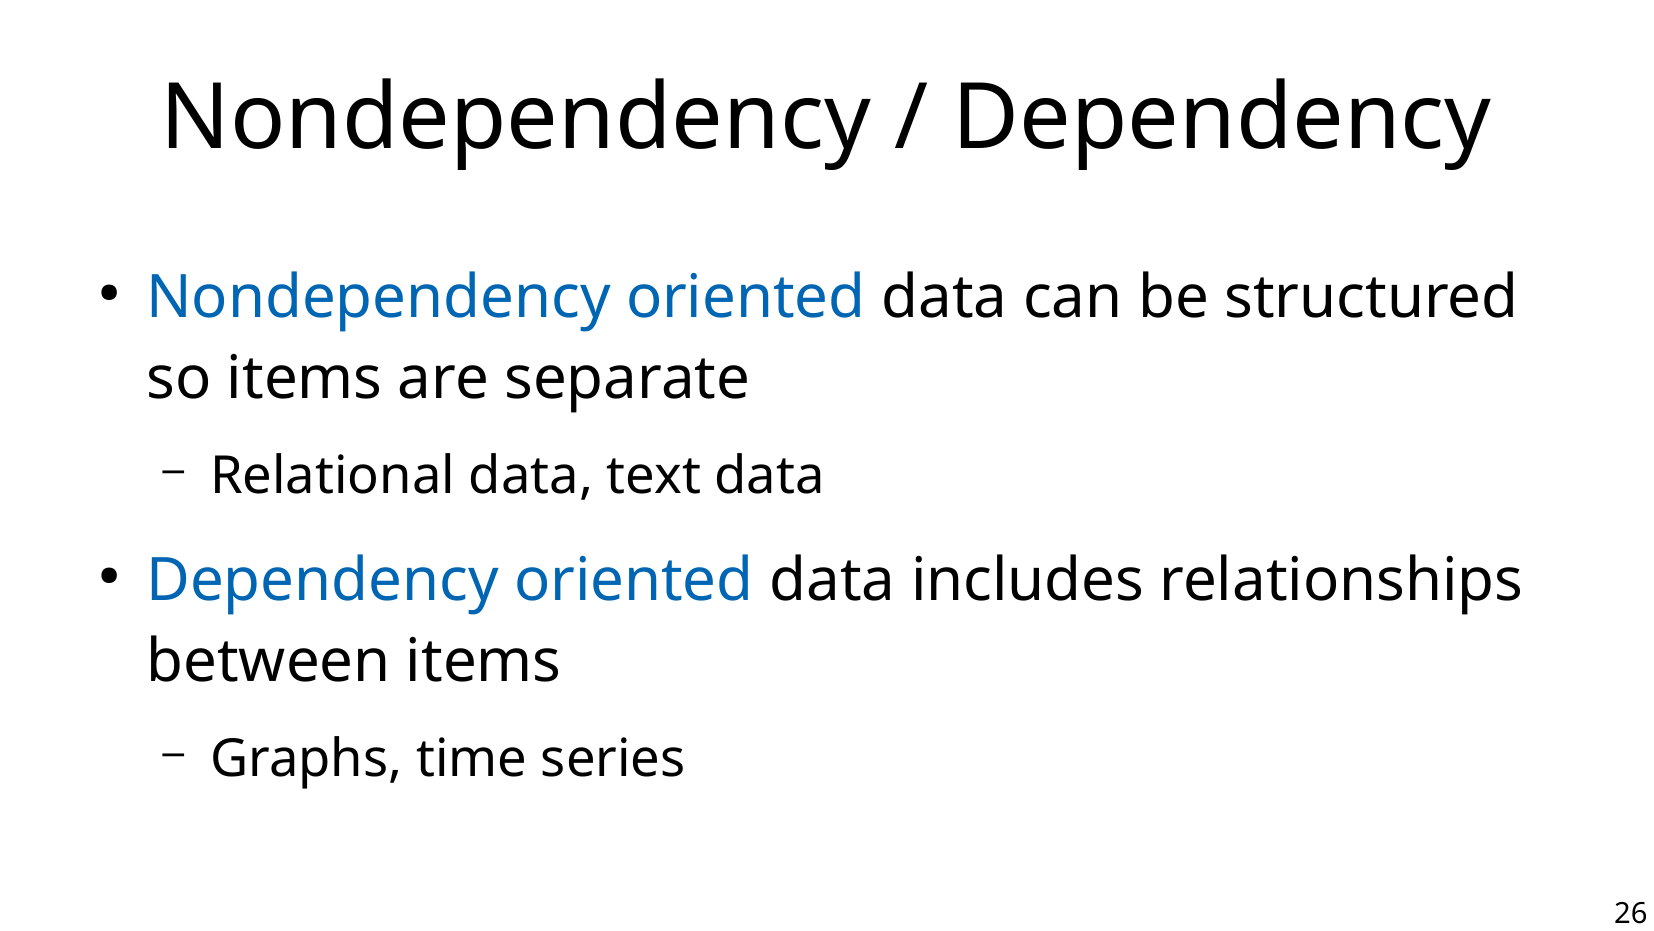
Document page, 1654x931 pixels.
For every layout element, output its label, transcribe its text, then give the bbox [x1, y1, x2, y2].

title Nondependency / Dependency [82, 1, 1571, 226]
list Nondependency oriented data can be structured so items are separate Relational data, text data Dependency oriented data includes relationships between items Graphs, time series [82, 253, 1571, 793]
